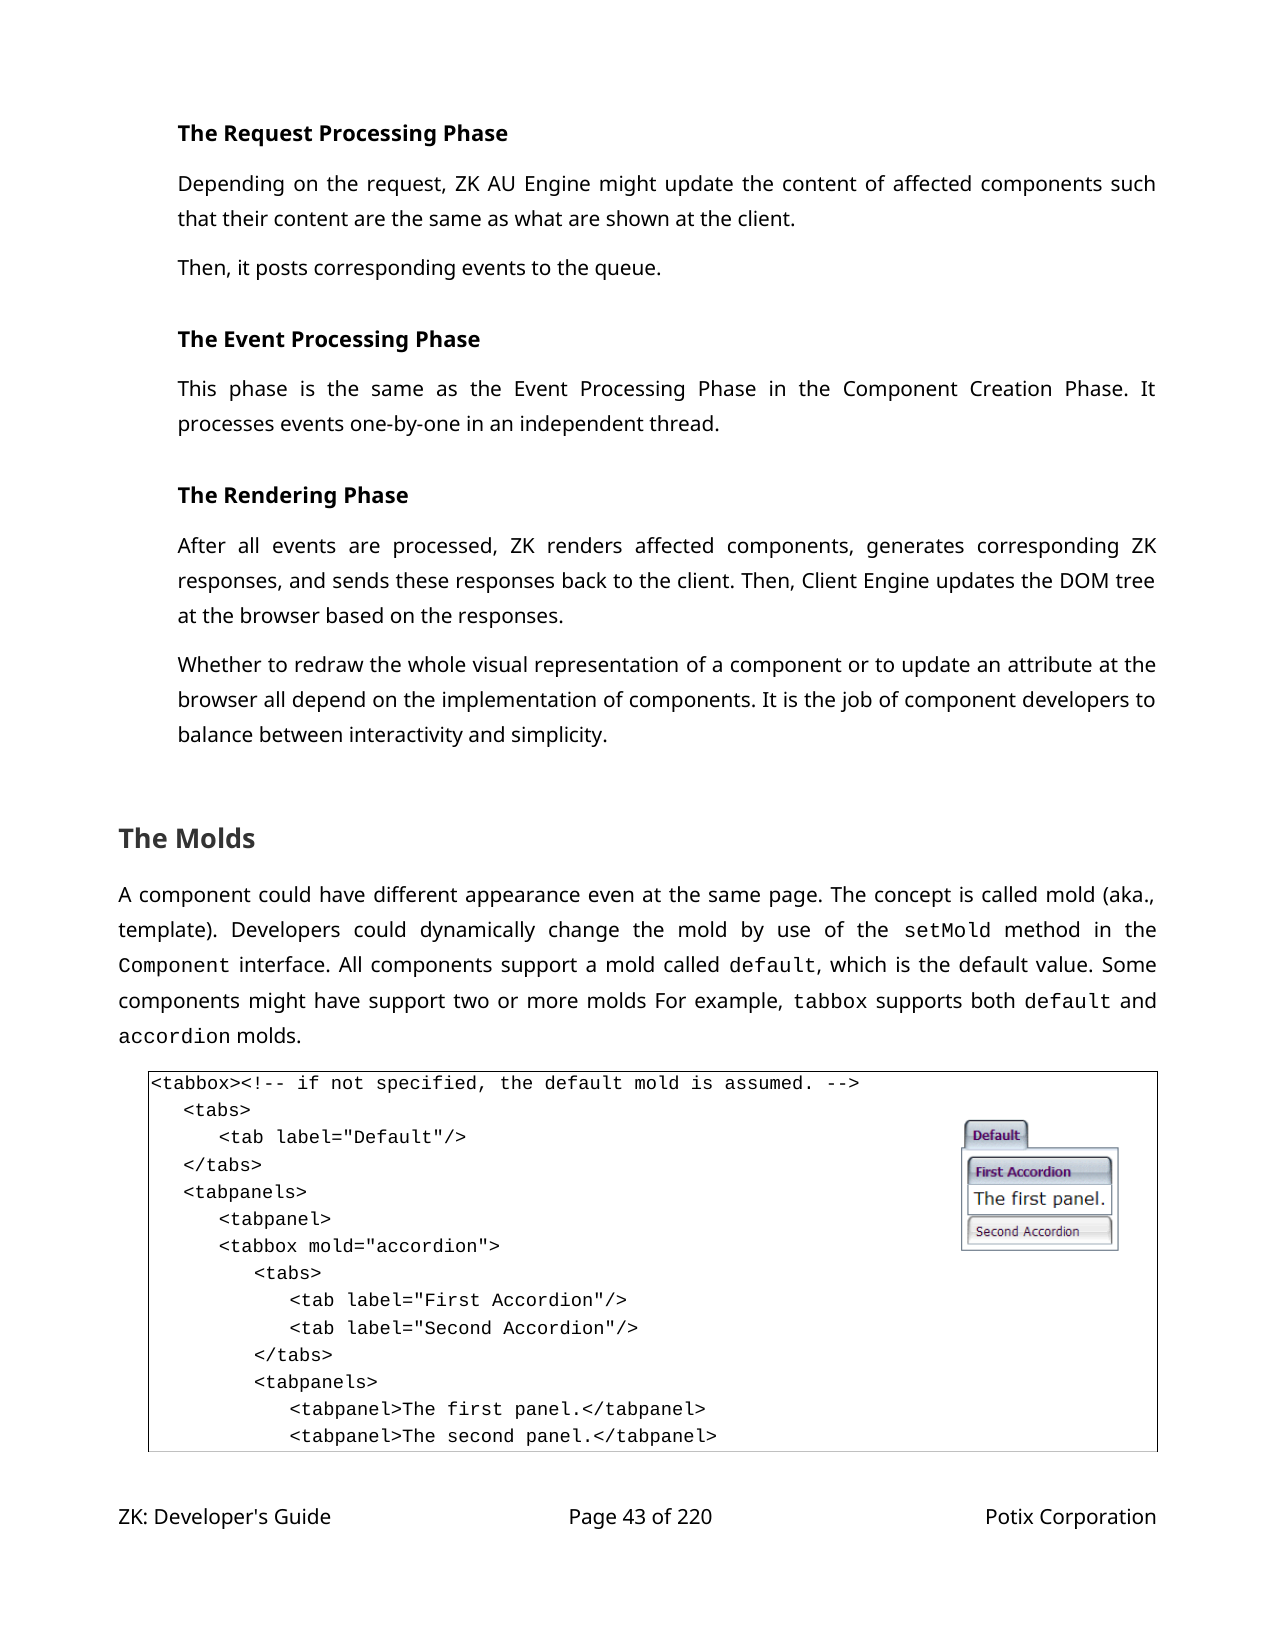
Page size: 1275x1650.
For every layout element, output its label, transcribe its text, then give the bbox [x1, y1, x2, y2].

text <tabpanel>The second panel.</tabpanel> [149, 1424, 1157, 1451]
text <tab label="Second Accordion"/> [149, 1316, 1157, 1340]
text Then, it posts corresponding events to the queue. [177, 253, 1157, 281]
text <tabpanel> [149, 1207, 958, 1231]
text <tabs> [149, 1098, 1157, 1122]
picture [958, 1116, 1127, 1255]
text [1127, 1152, 1157, 1177]
subtitle The Rendering Phase [177, 480, 1157, 510]
text [1127, 1179, 1157, 1204]
text Depending on the request, ZK AU Engine might update the content of affected components such that their content are the same as what are shown at the client. [177, 169, 1157, 232]
text [1127, 1207, 1157, 1231]
text <tabpanel>The first panel.</tabpanel> [149, 1397, 1157, 1421]
text <tabbox><!-- if not specified, the default mold is assumed. --> [149, 1072, 1157, 1095]
text After all events are processed, ZK renders affected components, generates corresponding ZK responses, and sends these responses back to the client. Then, Client Engine updates the DOM tree at the browser based on the responses. [177, 531, 1157, 629]
text <tabbox mold="accordion"> [149, 1234, 1157, 1258]
text </tabs> [149, 1343, 1157, 1367]
text [1127, 1125, 1157, 1149]
text <tab label="First Accordion"/> [149, 1288, 1157, 1313]
text <tabs> [149, 1261, 1157, 1285]
text <tab label="Default"/> [149, 1125, 958, 1149]
text </tabs> [149, 1152, 958, 1177]
subtitle The Request Processing Phase [177, 118, 1157, 148]
text This phase is the same as the Event Processing Phase in the Component Creation Phase. It processes events one-by-one in an independent thread. [177, 374, 1157, 438]
text <tabpanels> [149, 1370, 1157, 1394]
subtitle The Molds [118, 819, 1157, 856]
text <tabpanels> [149, 1179, 958, 1204]
subtitle The Event Processing Phase [177, 323, 1157, 353]
text Whether to redraw the whole visual representation of a component or to update an attribute at the browser all depend on the implementation of components. It is the job of component developers to balance between interactivity and simplicity. [177, 650, 1157, 749]
text A component could have different appearance even at the same page. The concept is called mold (aka., template). Developers could dynamically change the mold by use of the setMold method in the Component interface. All components support a mold called default, which is the default value. Some components might have support two or more molds For example, tabbox supports both default and accordion molds. [118, 880, 1157, 1050]
